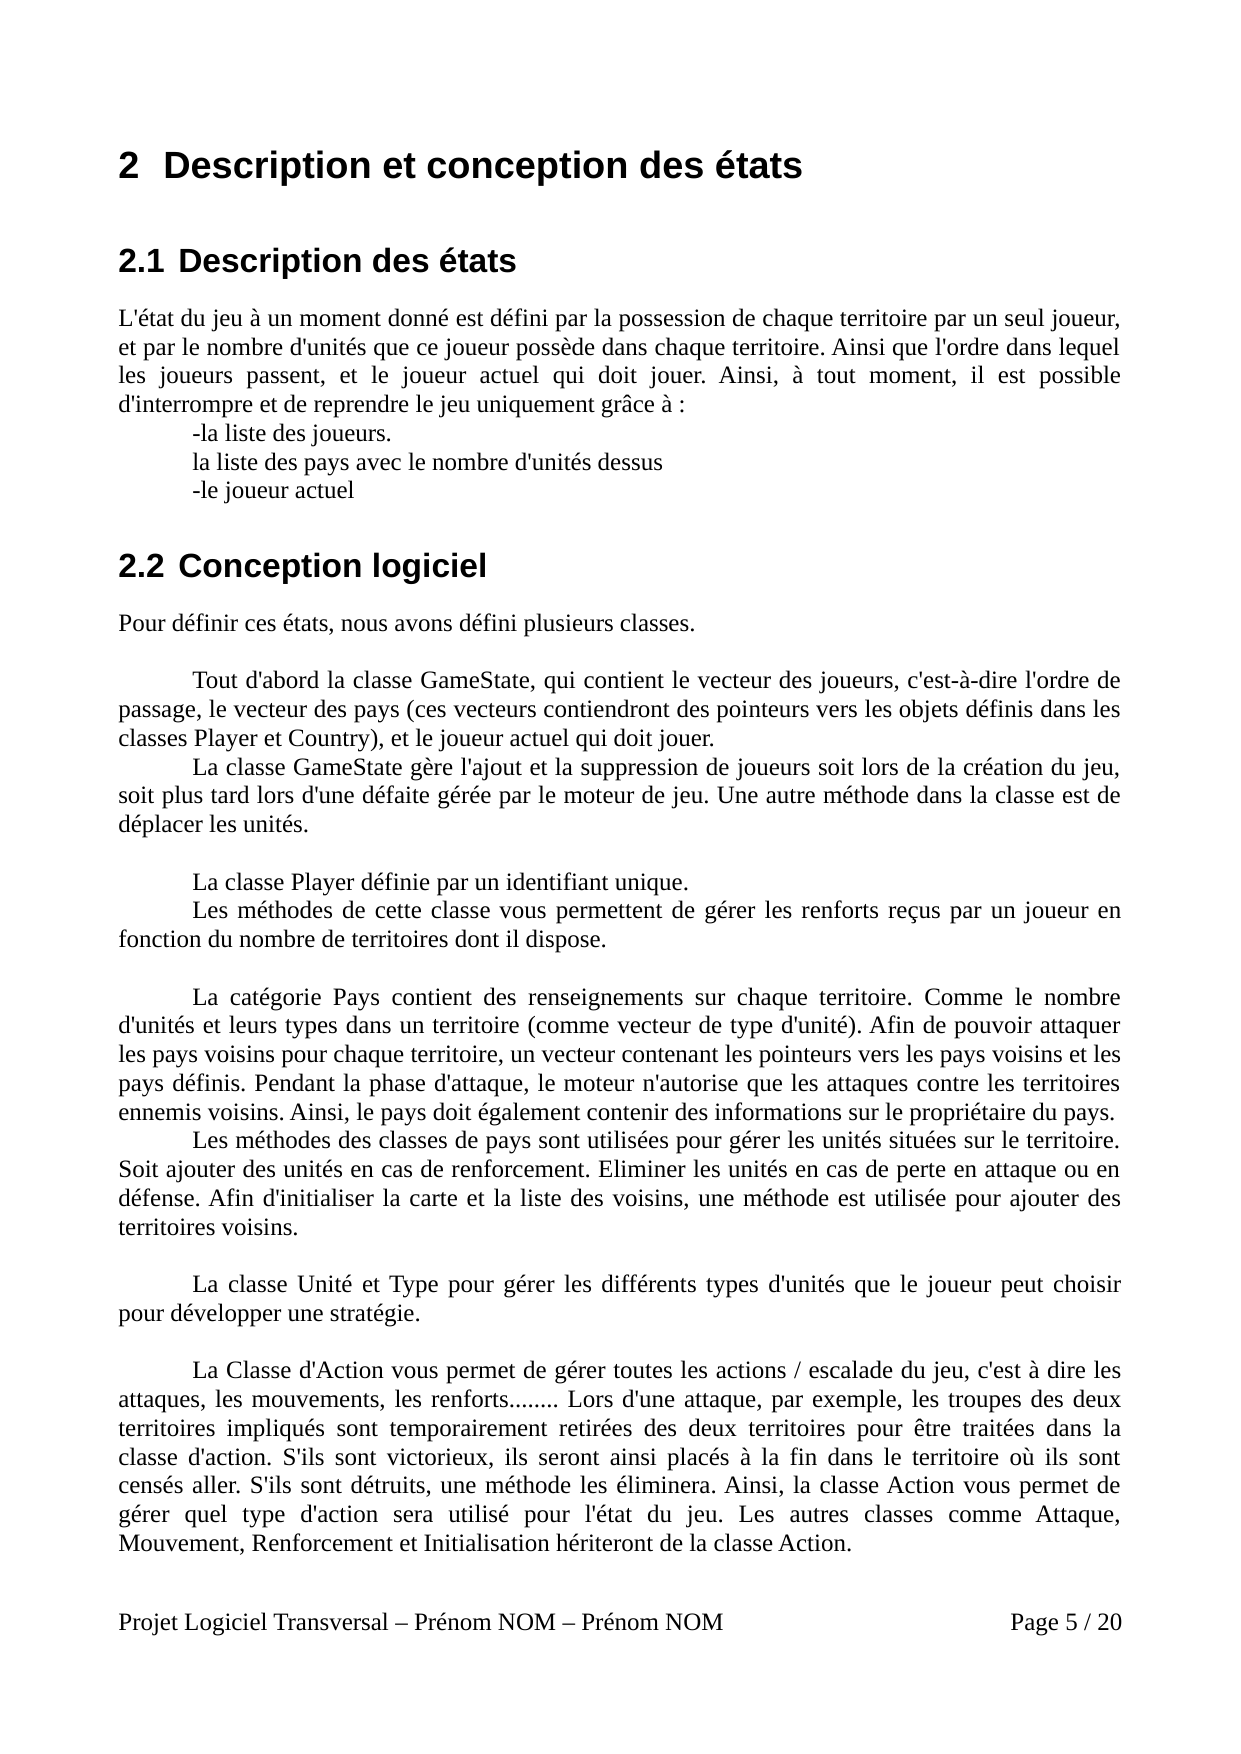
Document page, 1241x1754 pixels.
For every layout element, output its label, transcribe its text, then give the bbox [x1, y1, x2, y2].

text -la liste des joueurs. [118, 418, 1122, 447]
text -le joueur actuel [118, 475, 1122, 504]
text La classe GameState gère l'ajout et la suppression de joueurs soit lors de la création du jeu, soit plus tard lors d'une défaite gérée par le moteur de jeu. Une autre méthode dans la classe est de déplacer les unités. [118, 752, 1122, 838]
text La catégorie Pays contient des renseignements sur chaque territoire. Comme le nombre d'unités et leurs types dans un territoire (comme vecteur de type d'unité). Afin de pouvoir attaquer les pays voisins pour chaque territoire, un vecteur contenant les pointeurs vers les pays voisins et les pays définis. Pendant la phase d'attaque, le moteur n'autorise que les attaques contre les territoires ennemis voisins. Ainsi, le pays doit également contenir des informations sur le propriétaire du pays. [118, 982, 1122, 1125]
text La classe Player définie par un identifiant unique. [118, 867, 1122, 895]
text la liste des pays avec le nombre d'unités dessus [118, 447, 1122, 475]
text Tout d'abord la classe GameState, qui contient le vecteur des joueurs, c'est-à-dire l'ordre de passage, le vecteur des pays (ces vecteurs contiendront des pointeurs vers les objets définis dans les classes Player et Country), et le joueur actuel qui doit jouer. [118, 665, 1122, 752]
subtitle Description des états [118, 241, 1122, 279]
text Les méthodes des classes de pays sont utilisées pour gérer les unités situées sur le territoire. Soit ajouter des unités en cas de renforcement. Eliminer les unités en cas de perte en attaque ou en défense. Afin d'initialiser la carte et la liste des voisins, une méthode est utilisée pour ajouter des territoires voisins. [118, 1125, 1122, 1240]
text La Classe d'Action vous permet de gérer toutes les actions / escalade du jeu, c'est à dire les attaques, les mouvements, les renforts........ Lors d'une attaque, par exemple, les troupes des deux territoires impliqués sont temporairement retirées des deux territoires pour être traitées dans la classe d'action. S'ils sont victorieux, ils seront ainsi placés à la fin dans le territoire où ils sont censés aller. S'ils sont détruits, une méthode les éliminera. Ainsi, la classe Action vous permet de gérer quel type d'action sera utilisé pour l'état du jeu. Les autres classes comme Attaque, Mouvement, Renforcement et Initialisation hériteront de la classe Action. [118, 1355, 1122, 1557]
subtitle Conception logiciel [118, 546, 1122, 584]
text La classe Unité et Type pour gérer les différents types d'unités que le joueur peut choisir pour développer une stratégie. [118, 1269, 1122, 1327]
text Les méthodes de cette classe vous permettent de gérer les renforts reçus par un joueur en fonction du nombre de territoires dont il dispose. [118, 895, 1122, 953]
text L'état du jeu à un moment donné est défini par la possession de chaque territoire par un seul joueur, et par le nombre d'unités que ce joueur possède dans chaque territoire. Ainsi que l'ordre dans lequel les joueurs passent, et le joueur actuel qui doit jouer. Ainsi, à tout moment, il est possible d'interrompre et de reprendre le jeu uniquement grâce à : [118, 303, 1122, 418]
text Pour définir ces états, nous avons défini plusieurs classes. [118, 608, 1122, 637]
subtitle Description et conception des états [118, 143, 1122, 187]
